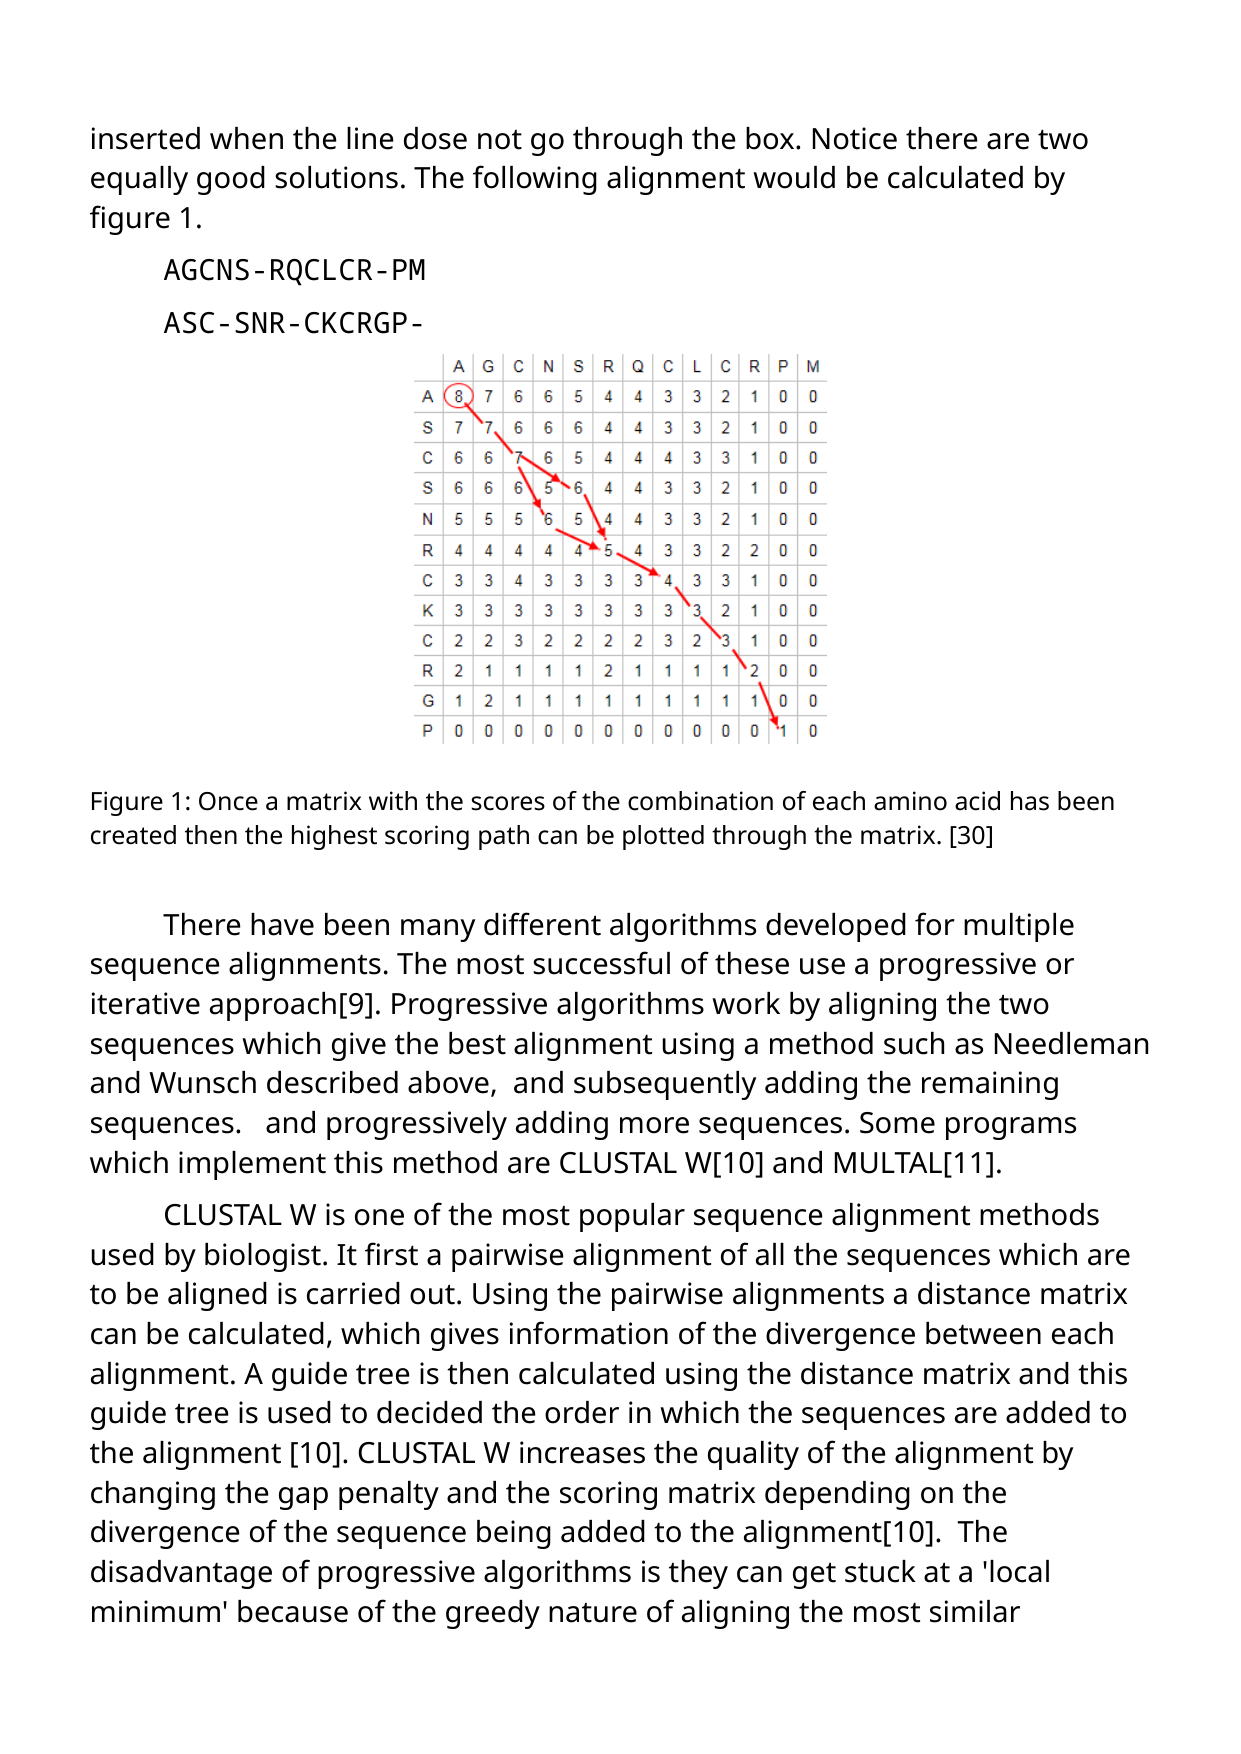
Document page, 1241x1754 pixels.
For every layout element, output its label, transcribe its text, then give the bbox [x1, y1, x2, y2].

table_header [89, 354, 1152, 783]
text CLUSTAL W is one of the most popular sequence alignment methods used by biologist. It first a pairwise alignment of all the sequences which are to be aligned is carried out. Using the pairwise alignments a distance matrix can be calculated, which gives information of the divergence between each alignment. A guide tree is then calculated using the distance matrix and this guide tree is used to decided the order in which the sequences are added to the alignment [10]. CLUSTAL W increases the quality of the alignment by changing the gap penalty and the scoring matrix depending on the divergence of the sequence being added to the alignment[10]. The disadvantage of progressive algorithms is they can get stuck at a 'local minimum' because of the greedy nature of aligning the most similar [89, 1194, 1152, 1631]
table_cell Figure 1: Once a matrix with the scores of the combination of each amino acid has been created then the highest scoring path can be plotted through the matrix. [30] [89, 784, 1152, 852]
text AGCNS-RQCLCR-PM [89, 250, 1152, 289]
text inserted when the line dose not go through the box. Notice there are two equally good solutions. The following alignment would be calculated by figure 1. [89, 118, 1152, 237]
text There have been many different algorithms developed for multiple sequence alignments. The most successful of these use a progressive or iterative approach[9]. Progressive algorithms work by aligning the two sequences which give the best alignment using a method such as Needleman and Wunsch described above, and subsequently adding the remaining sequences. and progressively adding more sequences. Some programs which implement this method are CLUSTAL W[10] and MULTAL[11]. [89, 904, 1152, 1182]
picture [414, 354, 827, 744]
text ASC-SNR-CKCRGP- [89, 302, 1152, 342]
